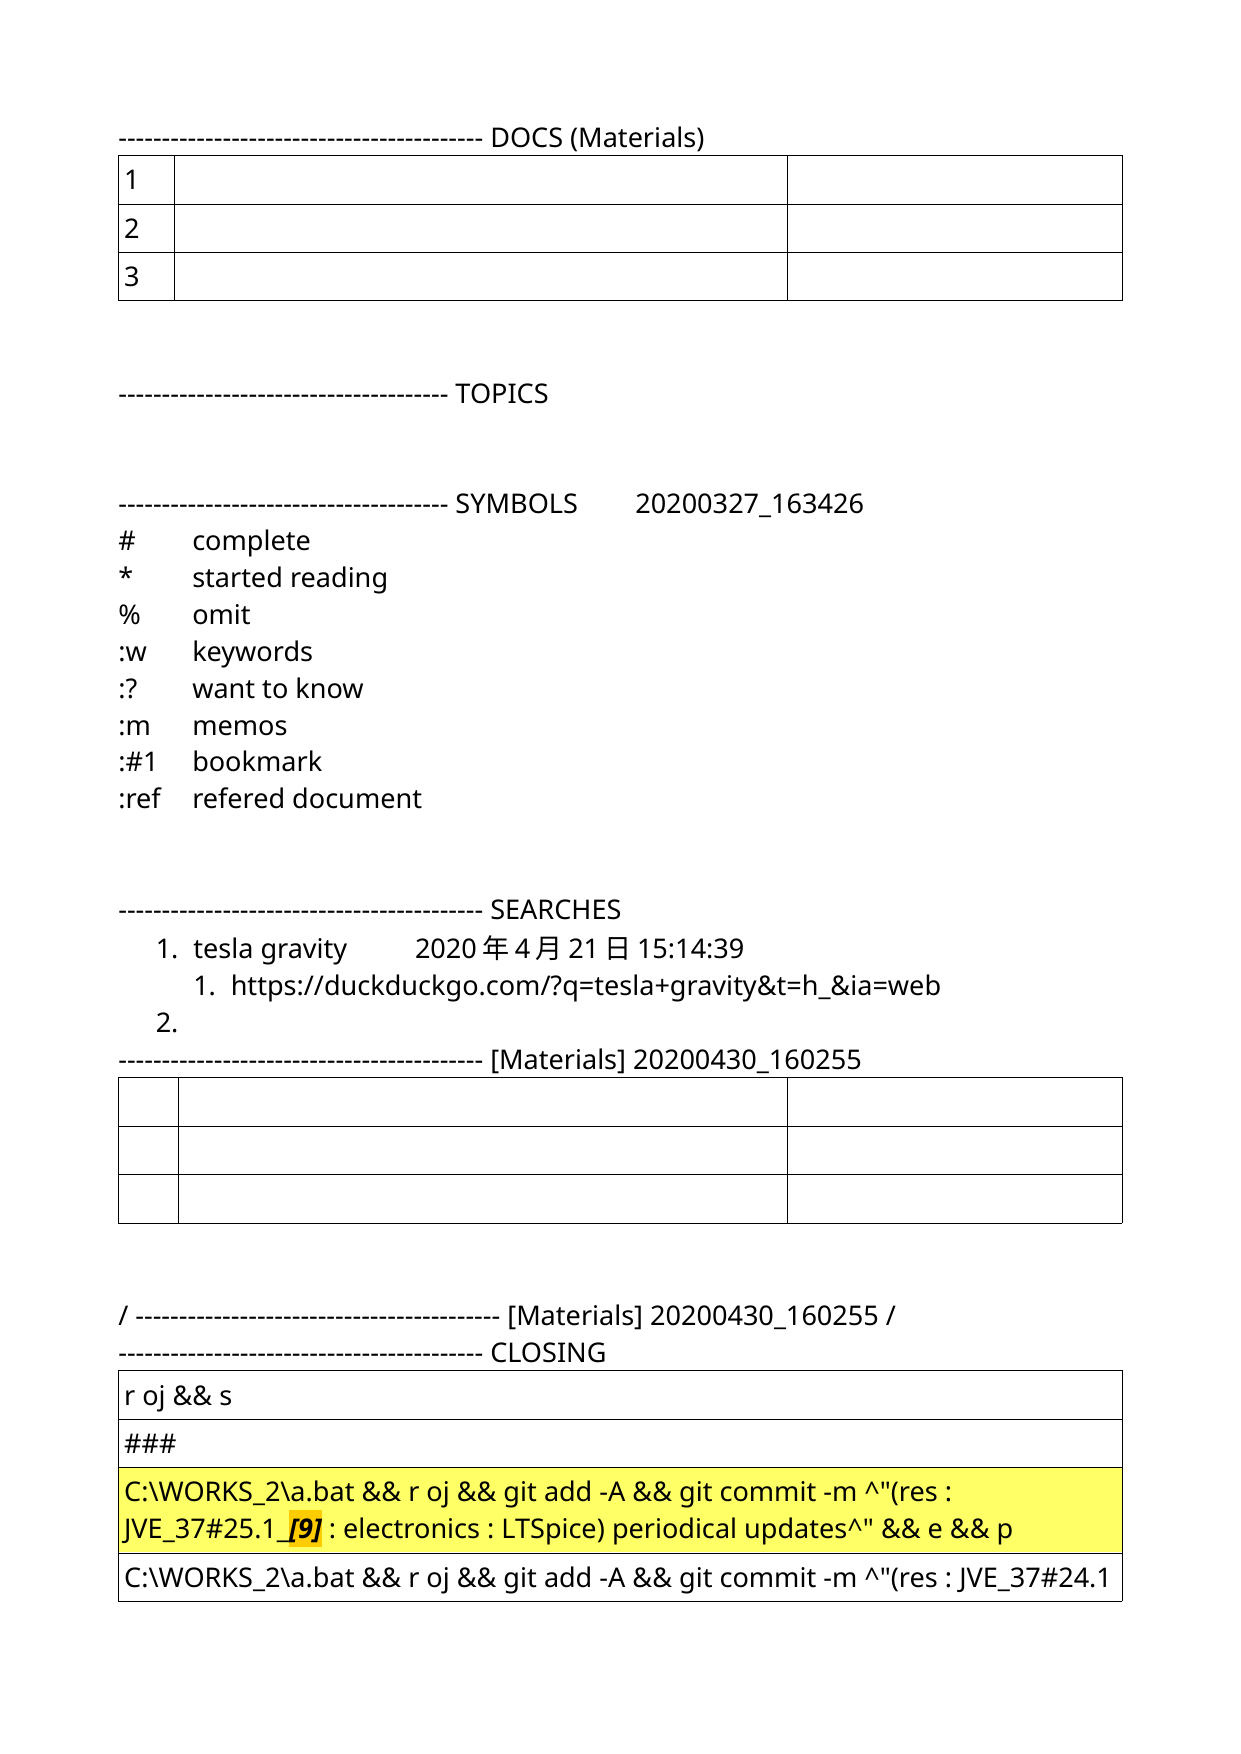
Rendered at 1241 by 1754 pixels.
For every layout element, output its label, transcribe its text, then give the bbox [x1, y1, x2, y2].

table_cell [179, 1127, 787, 1174]
table_cell [788, 1175, 1122, 1223]
table_cell [179, 1175, 787, 1223]
table_cell [788, 253, 1122, 300]
table_cell [175, 205, 787, 252]
table_header 1 [119, 156, 174, 203]
list https://duckduckgo.com/?q=tesla+gravity&t=h_&ia=web [193, 967, 1122, 1003]
table_cell C:\WORKS_2\a.bat && r oj && git add -A && git commit -m ^"(res : JVE_37#25.1_[9] : electronics : LTSpice) periodical updates^" && e && p [119, 1468, 1122, 1552]
text * started reading [118, 558, 1122, 595]
text ------------------------------------------ SEARCHES [118, 890, 1122, 927]
table_cell [788, 205, 1122, 252]
table_header [179, 1078, 787, 1126]
text / ------------------------------------------ [Materials] 20200430_160255 / [118, 1296, 1122, 1333]
table_header [788, 1078, 1122, 1126]
table_cell [119, 1175, 178, 1223]
table_header [788, 156, 1122, 203]
table_cell 3 [119, 253, 174, 300]
text % omit [118, 595, 1122, 632]
list tesla gravity 2020年4月21日15:14:39 [156, 927, 1122, 967]
table_cell C:\WORKS_2\a.bat && r oj && git add -A && git commit -m ^"(res : JVE_37#24.1 [119, 1554, 1122, 1601]
table_cell [175, 253, 787, 300]
text :ref refered document [118, 780, 1122, 817]
table_header [175, 156, 787, 203]
text # complete [118, 522, 1122, 558]
text ------------------------------------------ DOCS (Materials) [118, 118, 1122, 155]
table_cell 2 [119, 205, 174, 252]
text -------------------------------------- TOPICS [118, 374, 1122, 411]
text :m memos [118, 706, 1122, 743]
text :w keywords [118, 632, 1122, 669]
table_cell [788, 1127, 1122, 1174]
text ------------------------------------------ CLOSING [118, 1333, 1122, 1370]
text -------------------------------------- SYMBOLS 20200327_163426 [118, 485, 1122, 522]
table_header [119, 1078, 178, 1126]
table_header r oj && s [119, 1371, 1122, 1419]
table_cell [119, 1127, 178, 1174]
text :? want to know [118, 669, 1122, 706]
text ------------------------------------------ [Materials] 20200430_160255 [118, 1040, 1122, 1077]
table_cell ### [119, 1420, 1122, 1467]
text :#1 bookmark [118, 743, 1122, 780]
